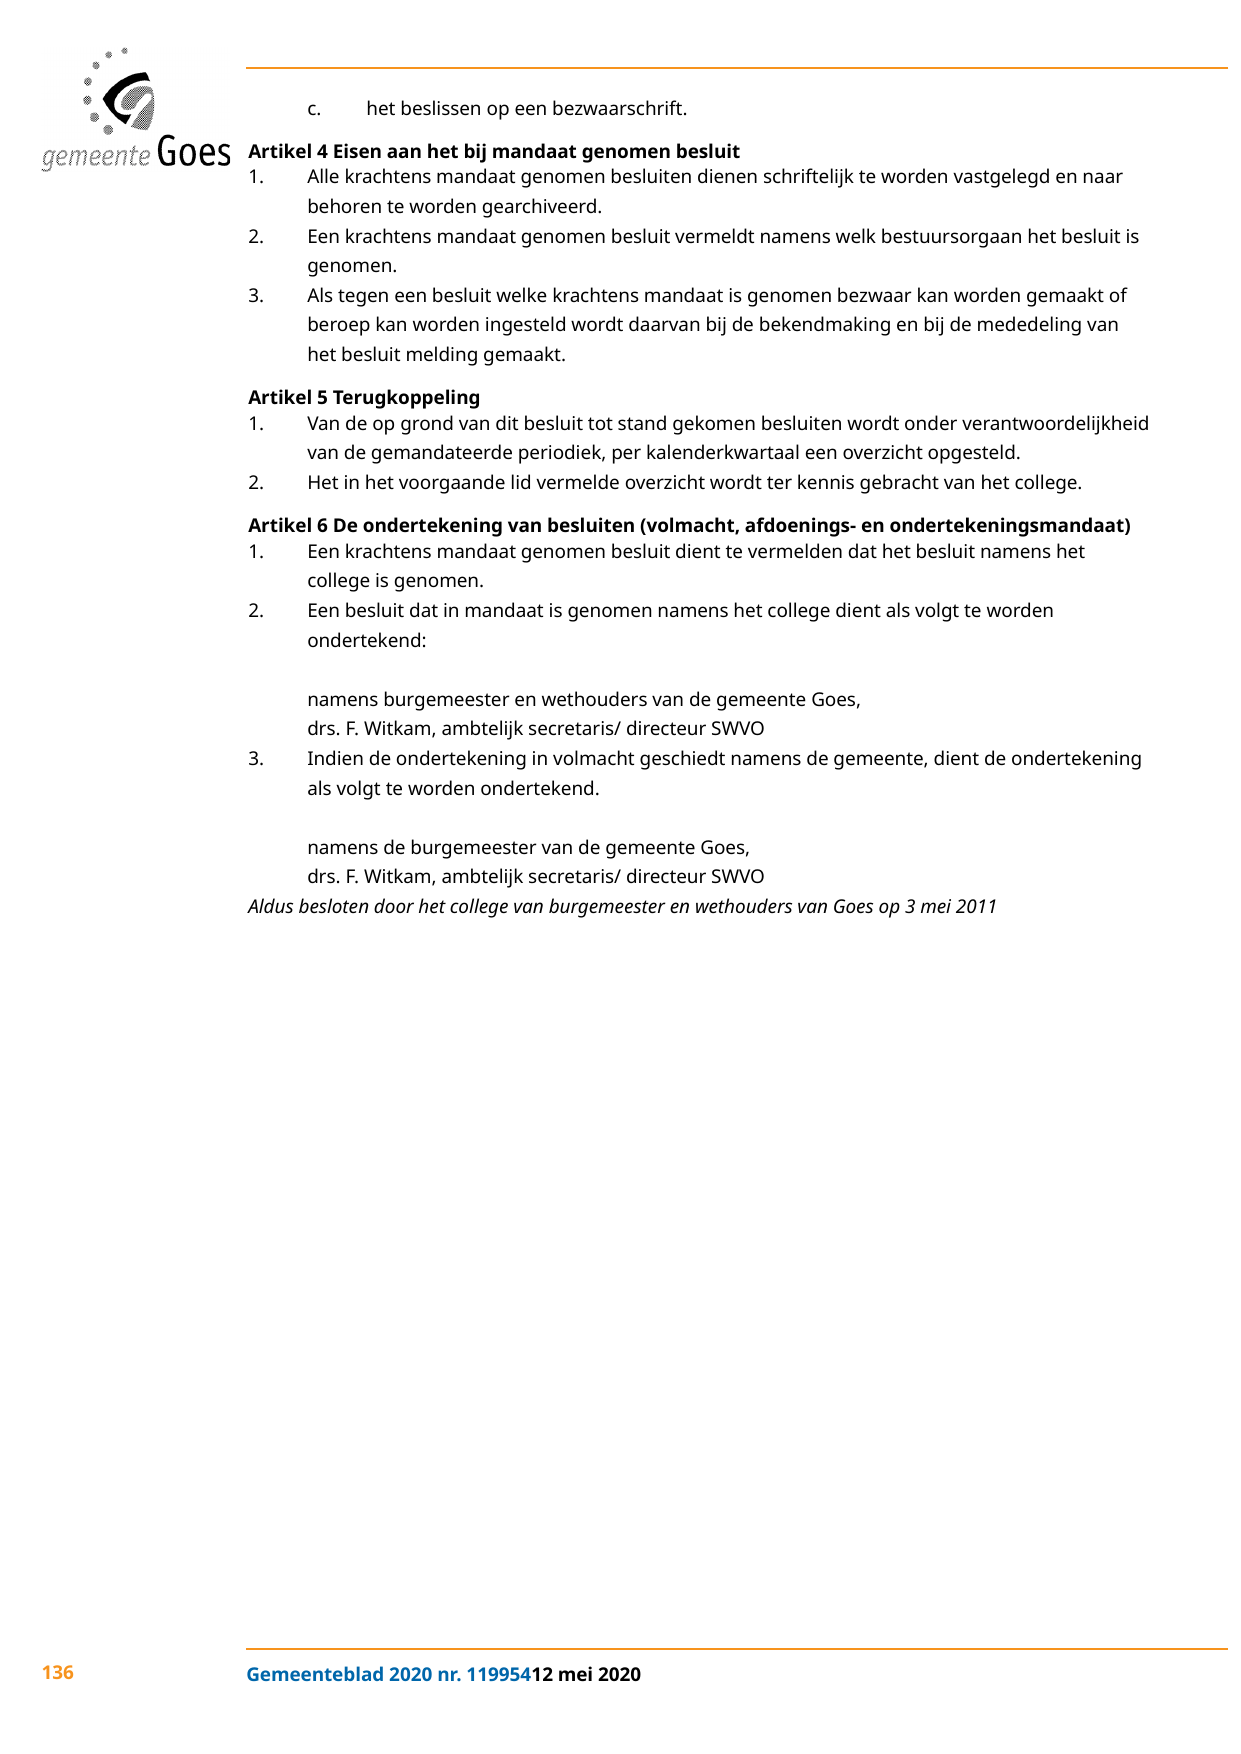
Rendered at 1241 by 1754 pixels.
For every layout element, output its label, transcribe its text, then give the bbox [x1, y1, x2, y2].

list Een besluit dat in mandaat is genomen namens het college dient als volgt te worden ondertekend: [248, 597, 1152, 652]
list namens burgemeester en wethouders van de gemeente Goes, [248, 686, 1152, 712]
text Artikel 5 Terugkoppeling [248, 384, 1152, 410]
list Alle krachtens mandaat genomen besluiten dienen schriftelijk te worden vastgelegd en naar behoren te worden gearchiveerd. [248, 164, 1152, 219]
picture [41, 47, 231, 172]
list Als tegen een besluit welke krachtens mandaat is genomen bezwaar kan worden gemaakt of beroep kan worden ingesteld wordt daarvan bij de bekendmaking en bij de mededeling van het besluit melding gemaakt. [248, 282, 1152, 367]
text Aldus besloten door het college van burgemeester en wethouders van Goes op 3 mei 2011 [248, 893, 1152, 919]
text Artikel 4 Eisen aan het bij mandaat genomen besluit [248, 138, 1152, 164]
list drs. F. Witkam, ambtelijk secretaris/ directeur SWVO [248, 863, 1152, 889]
list namens de burgemeester van de gemeente Goes, [248, 834, 1152, 859]
text Artikel 6 De ondertekening van besluiten (volmacht, afdoenings- en ondertekeningsmandaat) [248, 512, 1152, 538]
list Het in het voorgaande lid vermelde overzicht wordt ter kennis gebracht van het college. [248, 469, 1152, 495]
list drs. F. Witkam, ambtelijk secretaris/ directeur SWVO [248, 716, 1152, 741]
list het beslissen op een bezwaarschrift. [307, 95, 1152, 121]
list Een krachtens mandaat genomen besluit dient te vermelden dat het besluit namens het college is genomen. [248, 538, 1152, 593]
list Een krachtens mandaat genomen besluit vermeldt namens welk bestuursorgaan het besluit is genomen. [248, 223, 1152, 278]
list Indien de ondertekening in volmacht geschiedt namens de gemeente, dient de ondertekening als volgt te worden ondertekend. [248, 745, 1152, 800]
list Van de op grond van dit besluit tot stand gekomen besluiten wordt onder verantwoordelijkheid van de gemandateerde periodiek, per kalenderkwartaal een overzicht opgesteld. [248, 410, 1152, 465]
